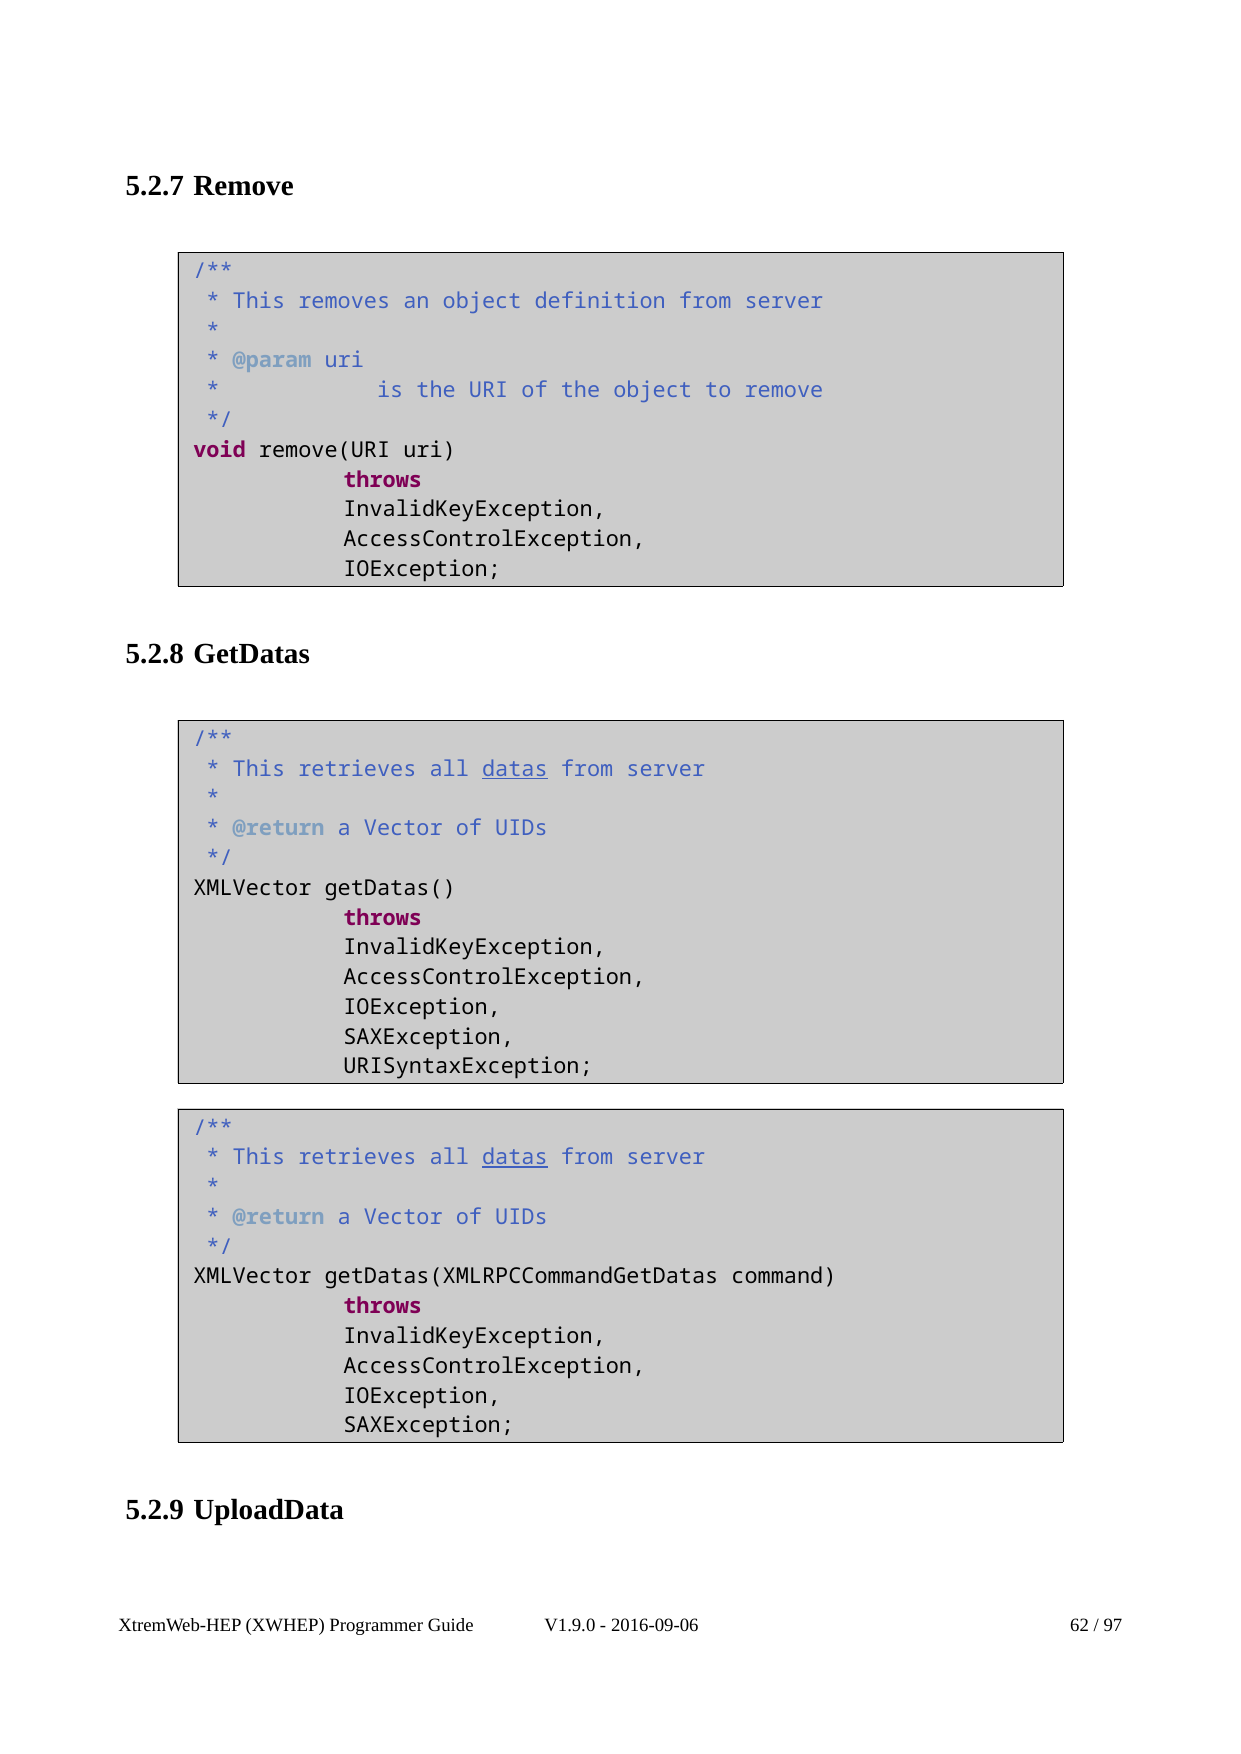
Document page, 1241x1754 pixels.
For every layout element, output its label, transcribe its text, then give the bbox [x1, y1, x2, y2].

text IOException, [179, 988, 1063, 1018]
text XMLVector getDatas(XMLRPCCommandGetDatas command) [179, 1257, 1063, 1287]
text throws [179, 461, 1063, 490]
text * @return a Vector of UIDs [179, 809, 1063, 839]
text AccessControlException, [179, 1347, 1063, 1377]
text AccessControlException, [179, 520, 1063, 550]
text InvalidKeyException, [179, 490, 1063, 520]
subtitle Remove [118, 168, 1122, 202]
text InvalidKeyException, [179, 928, 1063, 958]
text XMLVector getDatas() [179, 869, 1063, 898]
text * This retrieves all datas from server [179, 749, 1063, 779]
text */ [179, 401, 1063, 431]
text * [179, 779, 1063, 809]
text * @return a Vector of UIDs [179, 1198, 1063, 1228]
text * This retrieves all datas from server [179, 1138, 1063, 1168]
text URISyntaxException; [179, 1047, 1063, 1083]
text IOException, [179, 1377, 1063, 1406]
text * [179, 1168, 1063, 1198]
subtitle UploadData [118, 1492, 1122, 1526]
text throws [179, 1287, 1063, 1317]
text * is the URI of the object to remove [179, 371, 1063, 401]
text * @param uri [179, 341, 1063, 371]
subtitle GetDatas [118, 636, 1122, 669]
text IOException; [179, 550, 1063, 586]
text * This removes an object definition from server [179, 282, 1063, 312]
text void remove(URI uri) [179, 431, 1063, 461]
text SAXException; [179, 1406, 1063, 1442]
text InvalidKeyException, [179, 1317, 1063, 1347]
text * [179, 312, 1063, 341]
text SAXException, [179, 1018, 1063, 1047]
text throws [179, 898, 1063, 928]
text /** [179, 1110, 1063, 1138]
text /** [179, 253, 1063, 282]
text AccessControlException, [179, 958, 1063, 988]
text /** [179, 721, 1063, 749]
text */ [179, 1228, 1063, 1257]
text */ [179, 839, 1063, 869]
